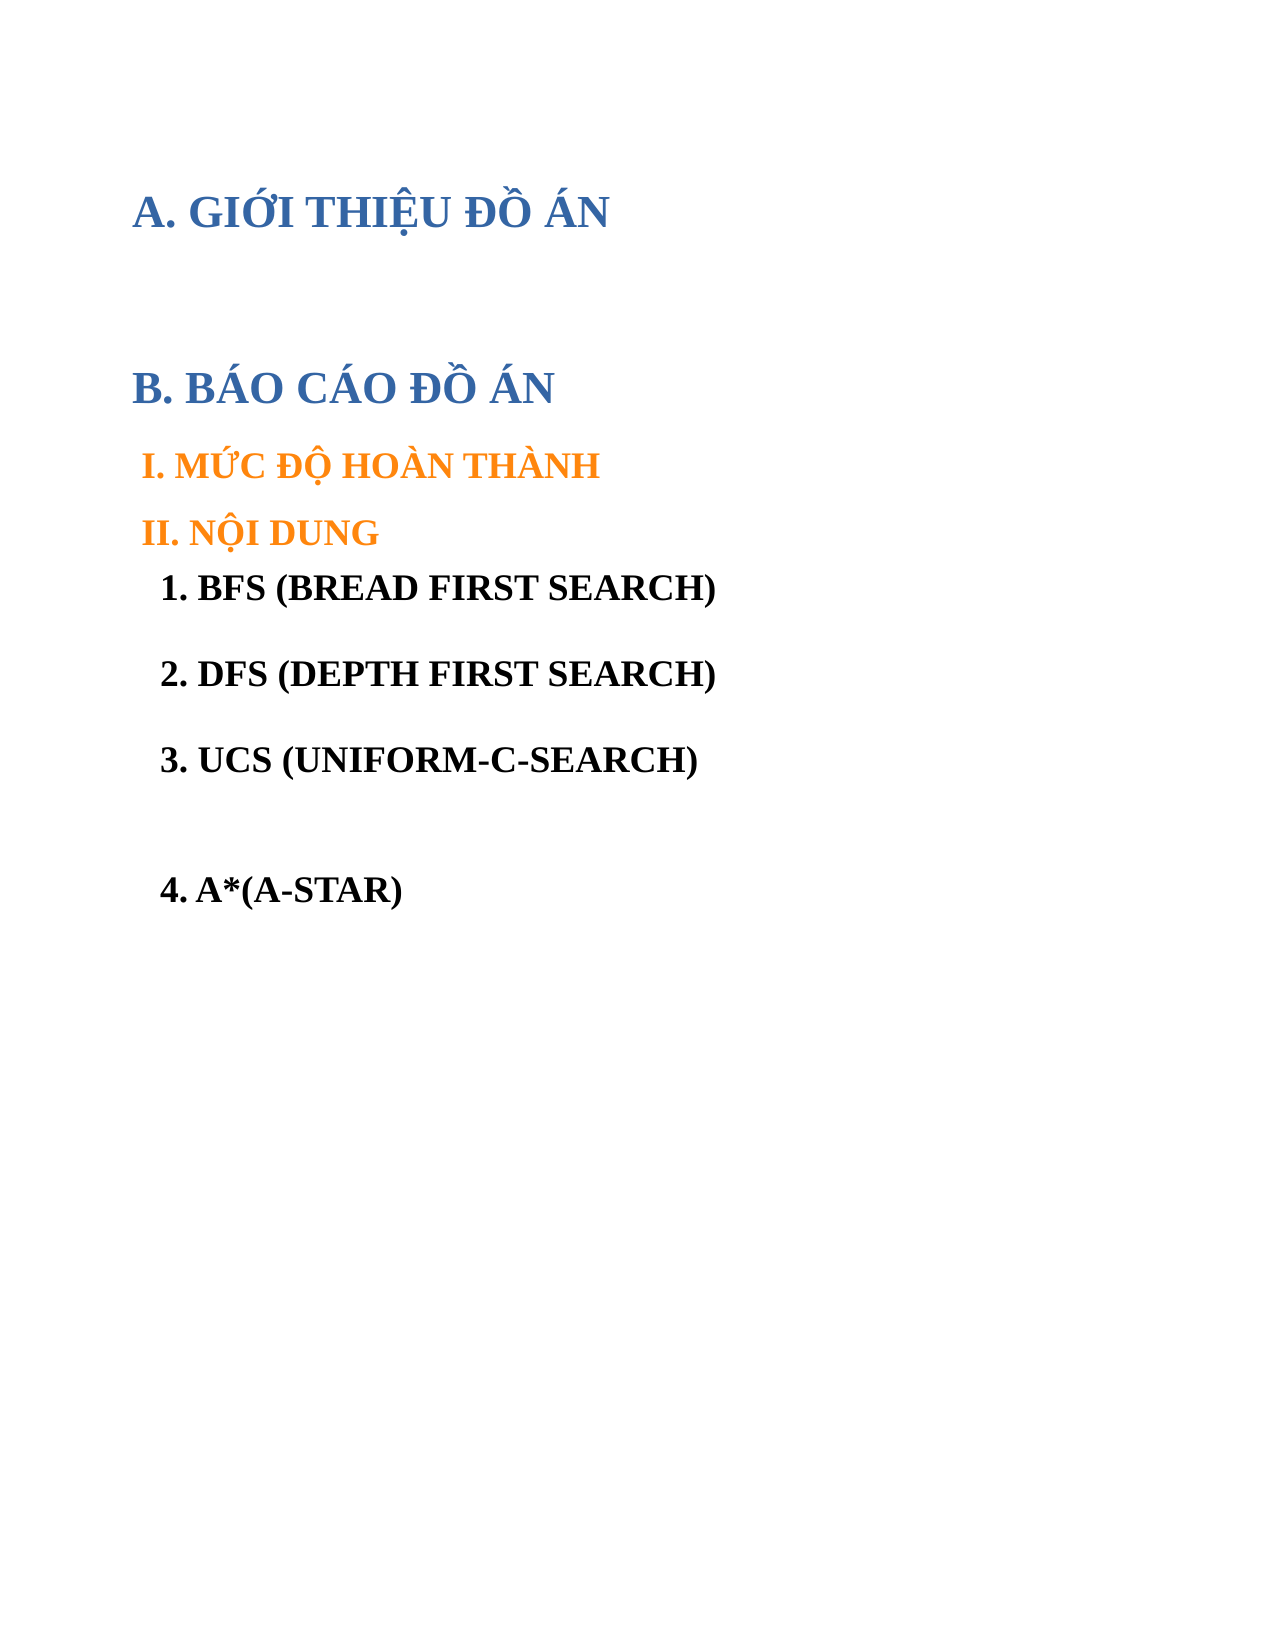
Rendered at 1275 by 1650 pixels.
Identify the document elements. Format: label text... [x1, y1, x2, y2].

text 4. A*(A-STAR) [122, 867, 1090, 910]
text B. BÁO CÁO ĐỒ ÁN [132, 361, 1090, 413]
text A. GIỚI THIỆU ĐỒ ÁN [132, 184, 1090, 237]
text I. MỨC ĐỘ HOÀN THÀNH [141, 443, 1090, 486]
text 3. UCS (UNIFORM-C-SEARCH) [122, 738, 1090, 781]
text 2. DFS (DEPTH FIRST SEARCH) [122, 651, 1090, 694]
text 1. BFS (BREAD FIRST SEARCH) [122, 565, 1090, 608]
text II. NỘI DUNG [141, 510, 1090, 553]
